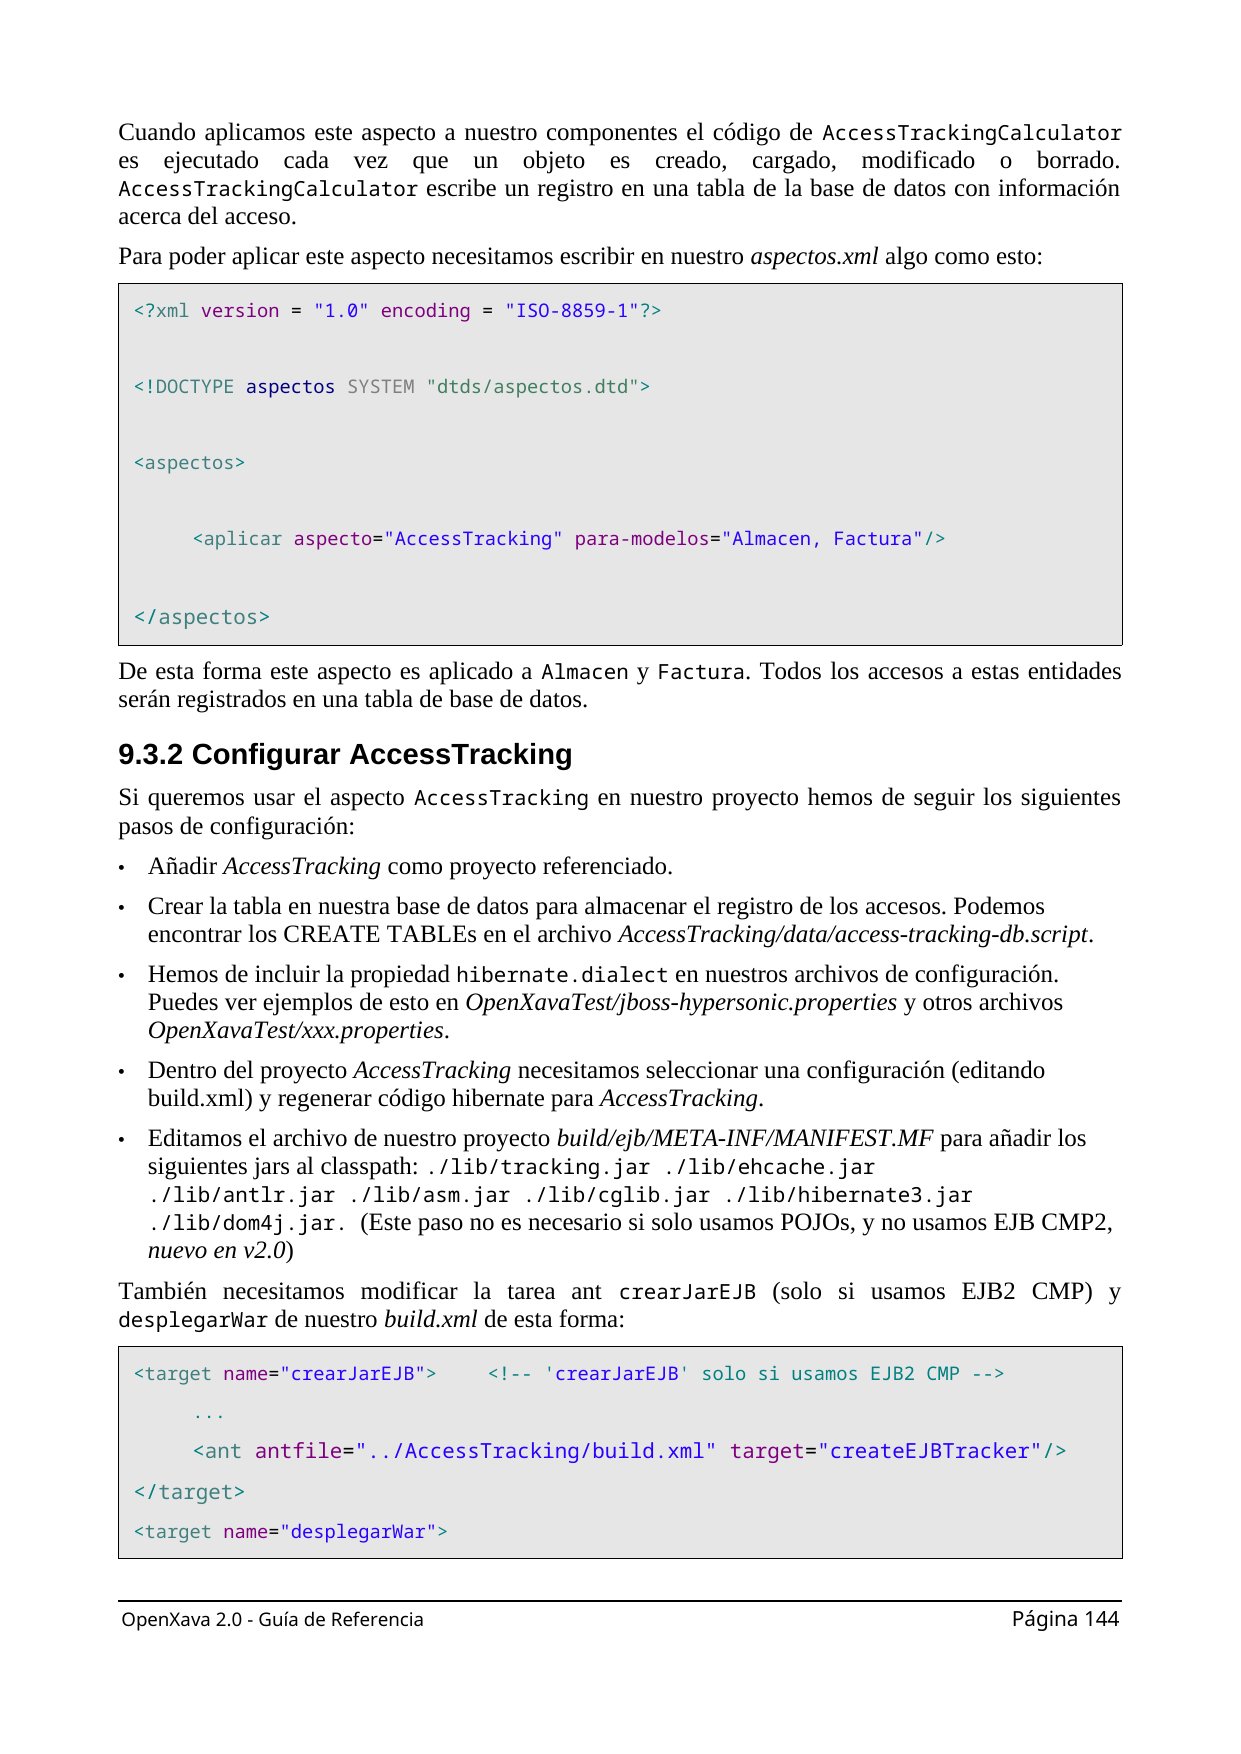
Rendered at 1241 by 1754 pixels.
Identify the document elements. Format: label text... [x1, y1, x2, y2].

text ... [119, 1384, 1122, 1422]
subtitle Configurar AccessTracking [118, 738, 1122, 771]
text </target> [119, 1462, 1122, 1503]
text También necesitamos modificar la tarea ant crearJarEJB (solo si usamos EJB2 CMP) y desplegarWar de nuestro build.xml de esta forma: [118, 1277, 1122, 1333]
text <aspectos> [119, 435, 1122, 473]
text Cuando aplicamos este aspecto a nuestro componentes el código de AccessTrackingCalculator es ejecutado cada vez que un objeto es creado, cargado, modificado o borrado. AccessTrackingCalculator escribe un registro en una tabla de la base de datos con información acerca del acceso. [118, 118, 1122, 230]
text <!DOCTYPE aspectos SYSTEM "dtds/aspectos.dtd"> [119, 359, 1122, 397]
text <target name="crearJarEJB"> <!-- 'crearJarEJB' solo si usamos EJB2 CMP --> [119, 1347, 1122, 1384]
list Dentro del proyecto AccessTracking necesitamos seleccionar una configuración (editando build.xml) y regenerar código hibernate para AccessTracking. [118, 1056, 1122, 1112]
text </aspectos> [119, 587, 1122, 645]
text <aplicar aspecto="AccessTracking" para-modelos="Almacen, Factura"/> [119, 511, 1122, 549]
list Añadir AccessTracking como proyecto referenciado. [118, 852, 1122, 880]
text Si queremos usar el aspecto AccessTracking en nuestro proyecto hemos de seguir los siguientes pasos de configuración: [118, 783, 1122, 839]
list Crear la tabla en nuestra base de datos para almacenar el registro de los accesos. Podemos encontrar los CREATE TABLEs en el archivo AccessTracking/data/access-tracking-db.script. [118, 892, 1122, 948]
text De esta forma este aspecto es aplicado a Almacen y Factura. Todos los accesos a estas entidades serán registrados en una tabla de base de datos. [118, 657, 1122, 713]
text <target name="desplegarWar"> [119, 1503, 1122, 1558]
text <ant antfile="../AccessTracking/build.xml" target="createEJBTracker"/> [119, 1422, 1122, 1462]
text <?xml version = "1.0" encoding = "ISO-8859-1"?> [119, 284, 1122, 321]
list Editamos el archivo de nuestro proyecto build/ejb/META-INF/MANIFEST.MF para añadir los siguientes jars al classpath: ./lib/tracking.jar ./lib/ehcache.jar ./lib/antlr.jar ./lib/asm.jar ./lib/cglib.jar ./lib/hibernate3.jar ./lib/dom4j.jar. (Este paso no es necesario si solo usamos POJOs, y no usamos EJB CMP2, nuevo en v2.0) [118, 1124, 1122, 1264]
text Para poder aplicar este aspecto necesitamos escribir en nuestro aspectos.xml algo como esto: [118, 242, 1122, 270]
list Hemos de incluir la propiedad hibernate.dialect en nuestros archivos de configuración. Puedes ver ejemplos de esto en OpenXavaTest/jboss-hypersonic.properties y otros archivos OpenXavaTest/xxx.properties. [118, 960, 1122, 1044]
